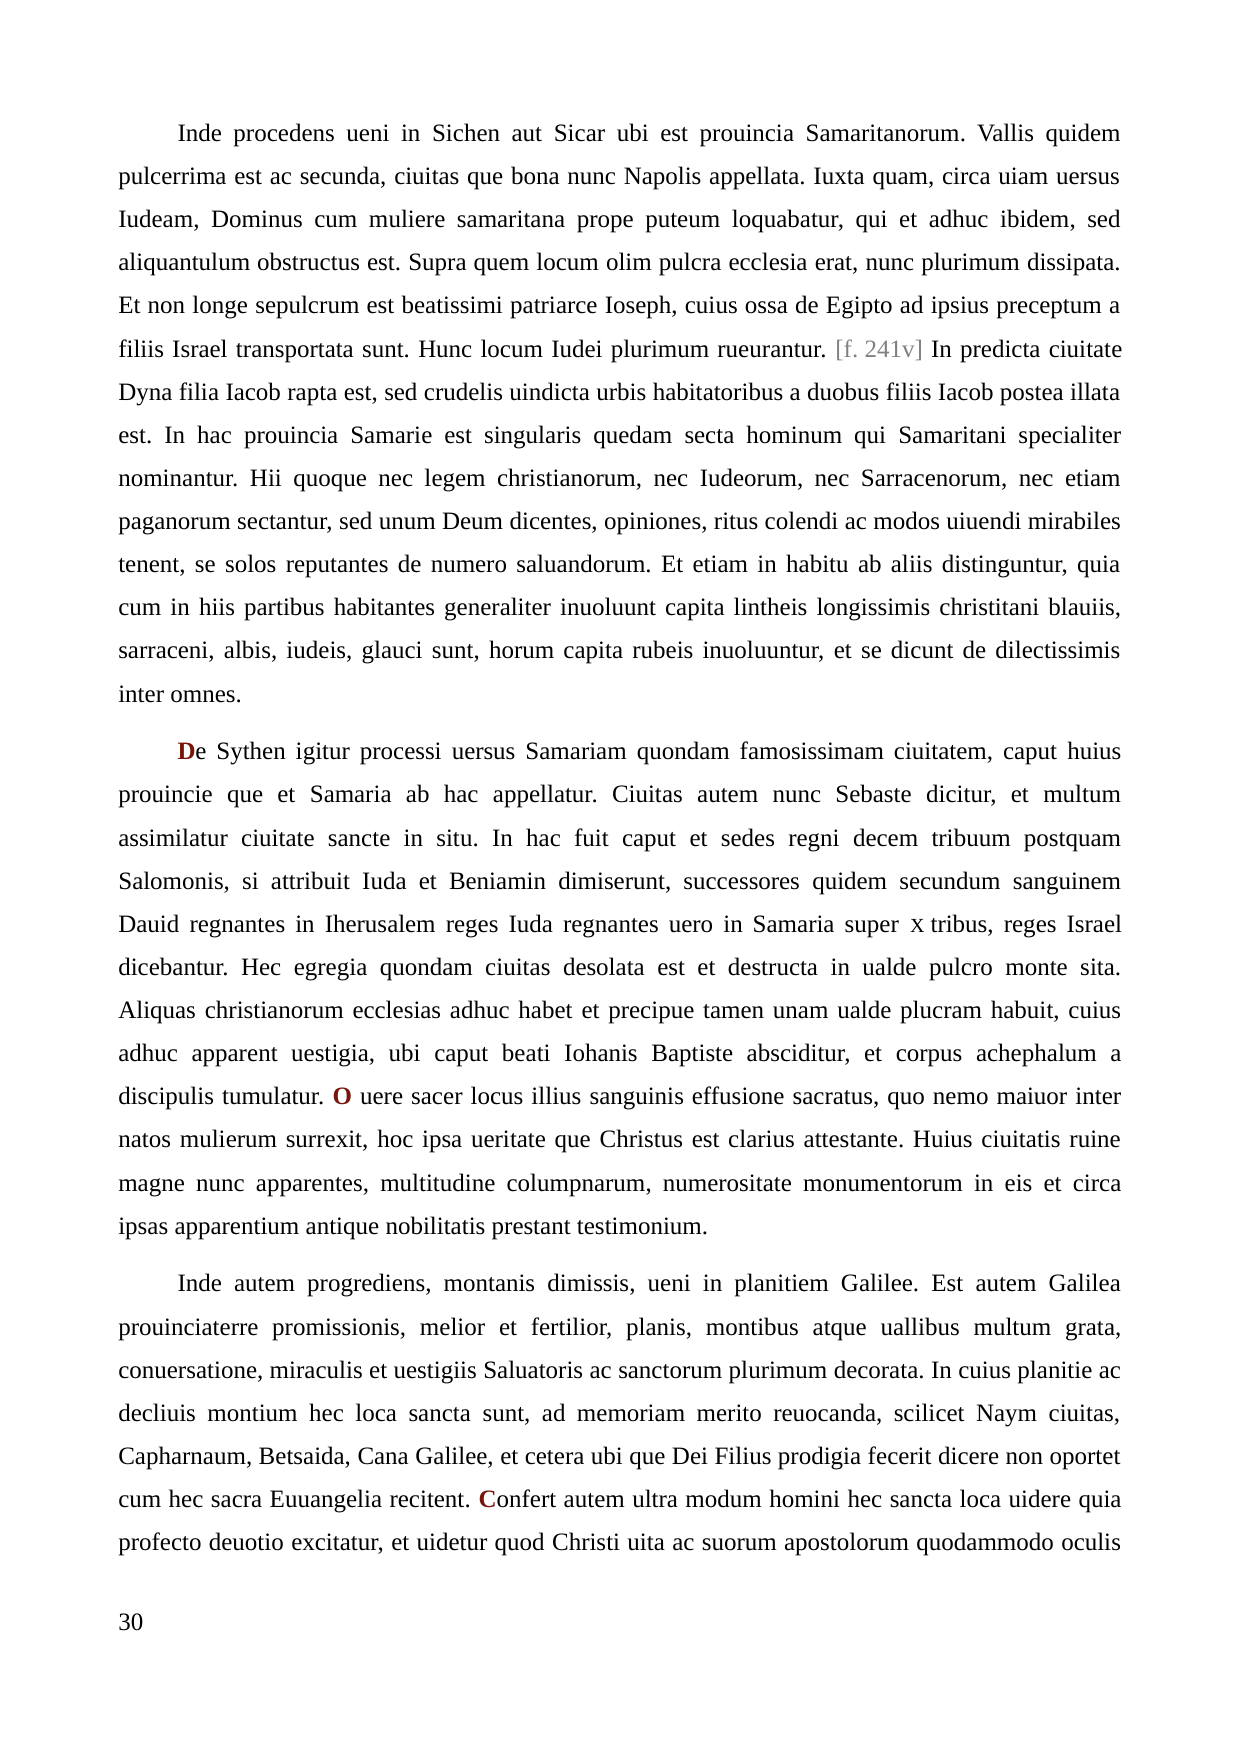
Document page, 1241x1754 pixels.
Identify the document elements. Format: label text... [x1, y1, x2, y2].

text Inde autem progrediens, montanis dimissis, ueni in planitiem Galilee. Est autem Galilea prouinciaterre promissionis, melior et fertilior, planis, montibus atque uallibus multum grata, conuersatione, miraculis et uestigiis Saluatoris ac sanctorum plurimum decorata. In cuius planitie ac decliuis montium hec loca sancta sunt, ad memoriam merito reuocanda, scilicet Naym ciuitas, Capharnaum, Betsaida, Cana Galilee, et cetera ubi que Dei Filius prodigia fecerit dicere non oportet cum hec sacra Euuangelia recitent. Confert autem ultra modum homini hec sancta loca uidere quia profecto deuotio excitatur, et uidetur quod Christi uita ac suorum apostolorum quodammodo oculis [118, 1268, 1122, 1556]
text Inde procedens ueni in Sichen aut Sicar ubi est prouincia Samaritanorum. Vallis quidem pulcerrima est ac secunda, ciuitas que bona nunc Napolis appellata. Iuxta quam, circa uiam uersus Iudeam, Dominus cum muliere samaritana prope puteum loquabatur, qui et adhuc ibidem, sed aliquantulum obstructus est. Supra quem locum olim pulcra ecclesia erat, nunc plurimum dissipata. Et non longe sepulcrum est beatissimi patriarce Ioseph, cuius ossa de Egipto ad ipsius preceptum a filiis Israel transportata sunt. Hunc locum Iudei plurimum rueurantur. [f. 241v] In predicta ciuitate Dyna filia Iacob rapta est, sed crudelis uindicta urbis habitatoribus a duobus filiis Iacob postea illata est. In hac prouincia Samarie est singularis quedam secta hominum qui Samaritani specialiter nominantur. Hii quoque nec legem christianorum, nec Iudeorum, nec Sarracenorum, nec etiam paganorum sectantur, sed unum Deum dicentes, opiniones, ritus colendi ac modos uiuendi mirabiles tenent, se solos reputantes de numero saluandorum. Et etiam in habitu ab aliis distinguntur, quia cum in hiis partibus habitantes generaliter inuoluunt capita lintheis longissimis christitani blauiis, sarraceni, albis, iudeis, glauci sunt, horum capita rubeis inuoluuntur, et se dicunt de dilectissimis inter omnes. [118, 118, 1122, 707]
text De Sythen igitur processi uersus Samariam quondam famosissimam ciuitatem, caput huius prouincie que et Samaria ab hac appellatur. Ciuitas autem nunc Sebaste dicitur, et multum assimilatur ciuitate sancte in situ. In hac fuit caput et sedes regni decem tribuum postquam Salomonis, si attribuit Iuda et Beniamin dimiserunt, successores quidem secundum sanguinem Dauid regnantes in Iherusalem reges Iuda regnantes uero in Samaria super x tribus, reges Israel dicebantur. Hec egregia quondam ciuitas desolata est et destructa in ualde pulcro monte sita. Aliquas christianorum ecclesias adhuc habet et precipue tamen unam ualde plucram habuit, cuius adhuc apparent uestigia, ubi caput beati Iohanis Baptiste absciditur, et corpus achephalum a discipulis tumulatur. O uere sacer locus illius sanguinis effusione sacratus, quo nemo maiuor inter natos mulierum surrexit, hoc ipsa ueritate que Christus est clarius attestante. Huius ciuitatis ruine magne nunc apparentes, multitudine columpnarum, numerositate monumentorum in eis et circa ipsas apparentium antique nobilitatis prestant testimonium. [118, 736, 1122, 1239]
